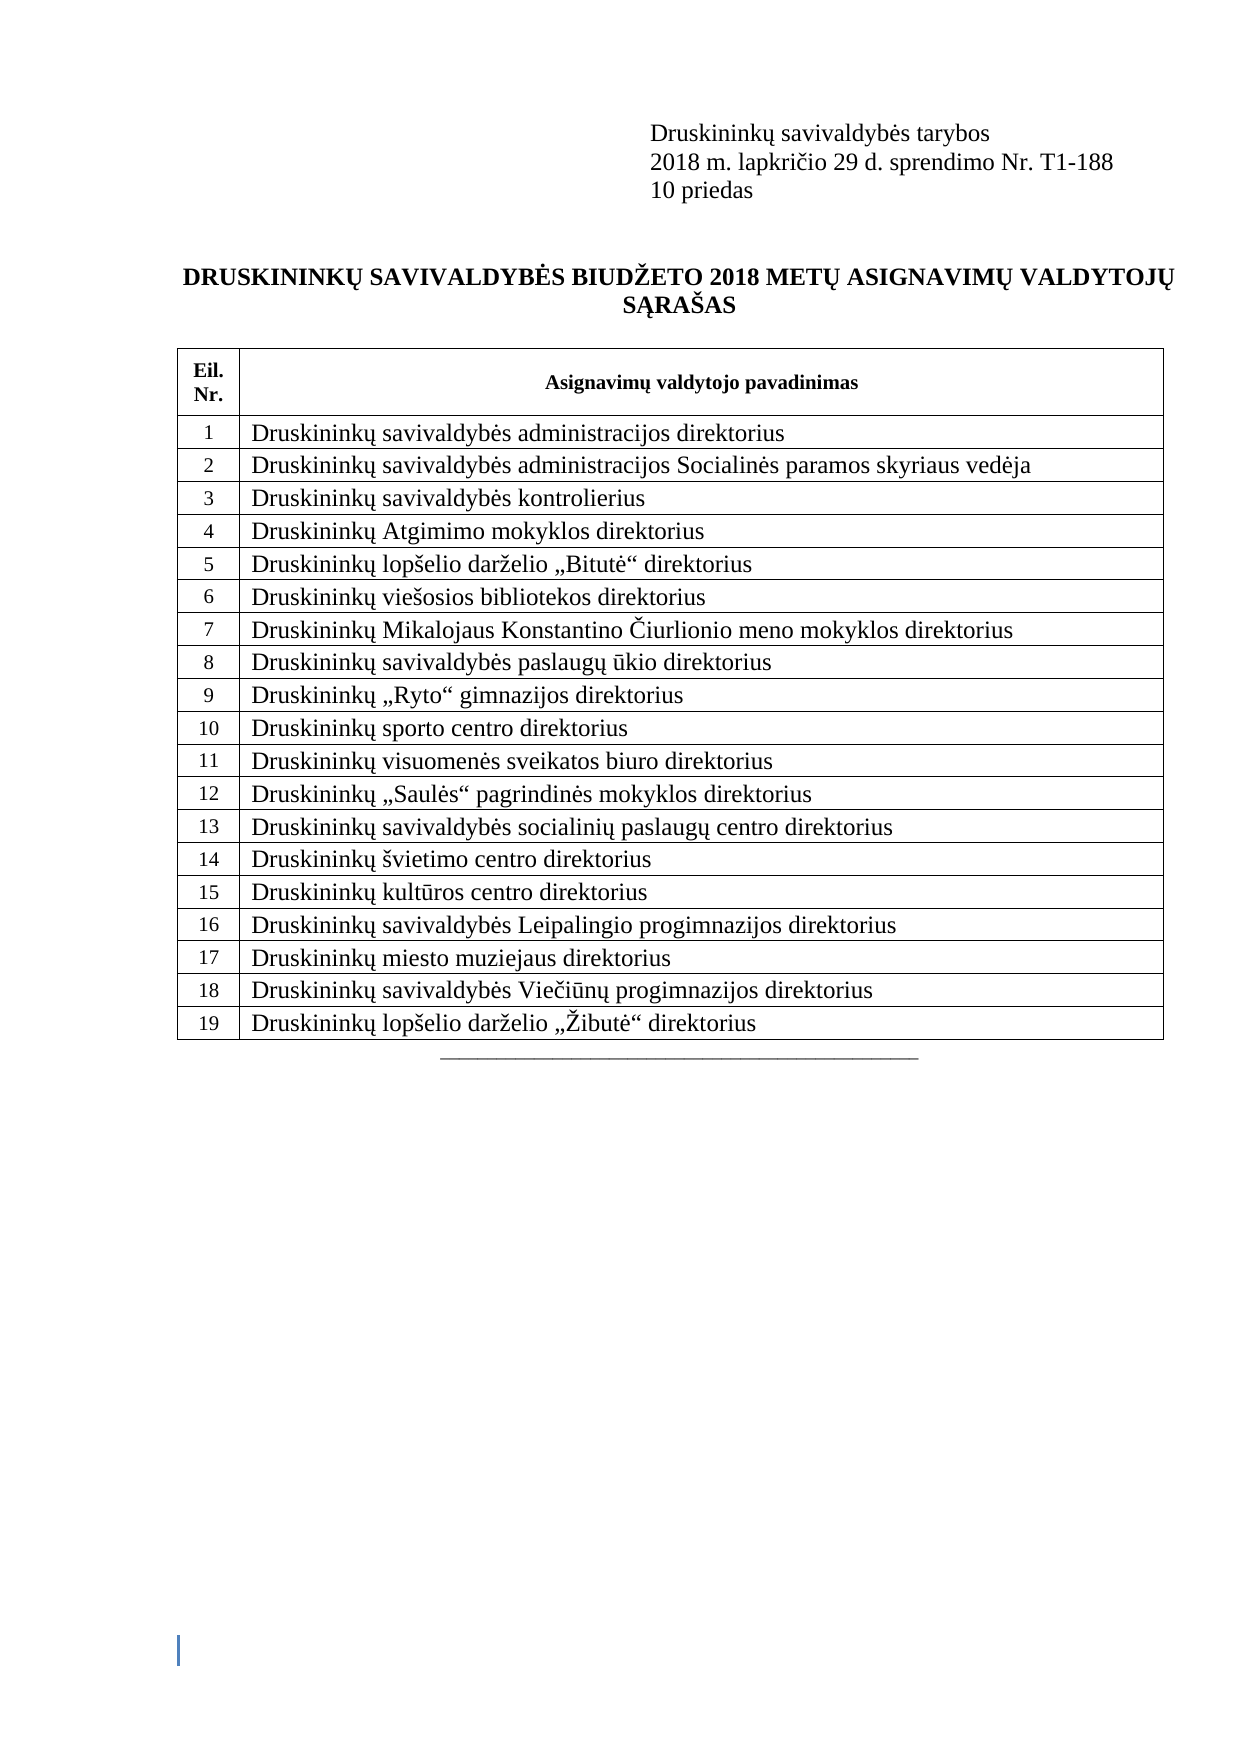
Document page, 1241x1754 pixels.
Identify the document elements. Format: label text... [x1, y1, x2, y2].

table_cell 15 [178, 876, 239, 907]
table_cell Druskininkų savivaldybės Leipalingio progimnazijos direktorius [240, 909, 1163, 940]
text Druskininkų savivaldybės tarybos [177, 118, 1181, 147]
table_cell 16 [178, 909, 239, 940]
table_cell Druskininkų „Ryto“ gimnazijos direktorius [240, 679, 1163, 711]
table_cell Druskininkų savivaldybės kontrolierius [240, 482, 1163, 514]
table_cell 17 [178, 941, 239, 973]
table_cell 3 [178, 482, 239, 514]
table_cell Druskininkų savivaldybės socialinių paslaugų centro direktorius [240, 810, 1163, 842]
text 10 priedas [177, 176, 1181, 204]
table_cell Druskininkų savivaldybės administracijos Socialinės paramos skyriaus vedėja [240, 449, 1163, 481]
table_cell Druskininkų sporto centro direktorius [240, 712, 1163, 743]
table_cell Druskininkų savivaldybės administracijos direktorius [240, 416, 1163, 448]
text ___________________________________________________ [177, 1040, 1181, 1061]
table_cell Druskininkų savivaldybės Viečiūnų progimnazijos direktorius [240, 974, 1163, 1006]
table_cell 9 [178, 679, 239, 711]
table_cell Druskininkų Mikalojaus Konstantino Čiurlionio meno mokyklos direktorius [240, 613, 1163, 645]
table_cell Druskininkų švietimo centro direktorius [240, 843, 1163, 875]
table_cell 14 [178, 843, 239, 875]
table_cell 4 [178, 515, 239, 547]
table_cell Druskininkų lopšelio darželio „Bitutė“ direktorius [240, 548, 1163, 579]
table_cell Druskininkų kultūros centro direktorius [240, 876, 1163, 907]
text DRUSKININKŲ SAVIVALDYBĖS BIUDŽETO 2018 METŲ ASIGNAVIMŲ VALDYTOJŲ SĄRAŠAS [177, 262, 1181, 319]
table_cell 7 [178, 613, 239, 645]
table_cell 10 [178, 712, 239, 743]
table_cell Druskininkų Atgimimo mokyklos direktorius [240, 515, 1163, 547]
table_cell Druskininkų „Saulės“ pagrindinės mokyklos direktorius [240, 777, 1163, 809]
table_cell 18 [178, 974, 239, 1006]
table_header Eil. Nr. [178, 349, 239, 415]
table_cell 11 [178, 745, 239, 776]
table_cell Druskininkų viešosios bibliotekos direktorius [240, 580, 1163, 612]
text 2018 m. lapkričio 29 d. sprendimo Nr. T1-188 [177, 147, 1181, 176]
table_cell 6 [178, 580, 239, 612]
table_cell Druskininkų visuomenės sveikatos biuro direktorius [240, 745, 1163, 776]
table_cell Druskininkų savivaldybės paslaugų ūkio direktorius [240, 646, 1163, 678]
table_cell 19 [178, 1007, 239, 1039]
table_cell 2 [178, 449, 239, 481]
table_cell 1 [178, 416, 239, 448]
table_cell 8 [178, 646, 239, 678]
table_cell Druskininkų miesto muziejaus direktorius [240, 941, 1163, 973]
table_header Asignavimų valdytojo pavadinimas [240, 349, 1163, 415]
table_cell 5 [178, 548, 239, 579]
table_cell Druskininkų lopšelio darželio „Žibutė“ direktorius [240, 1007, 1163, 1039]
table_cell 12 [178, 777, 239, 809]
table_cell 13 [178, 810, 239, 842]
